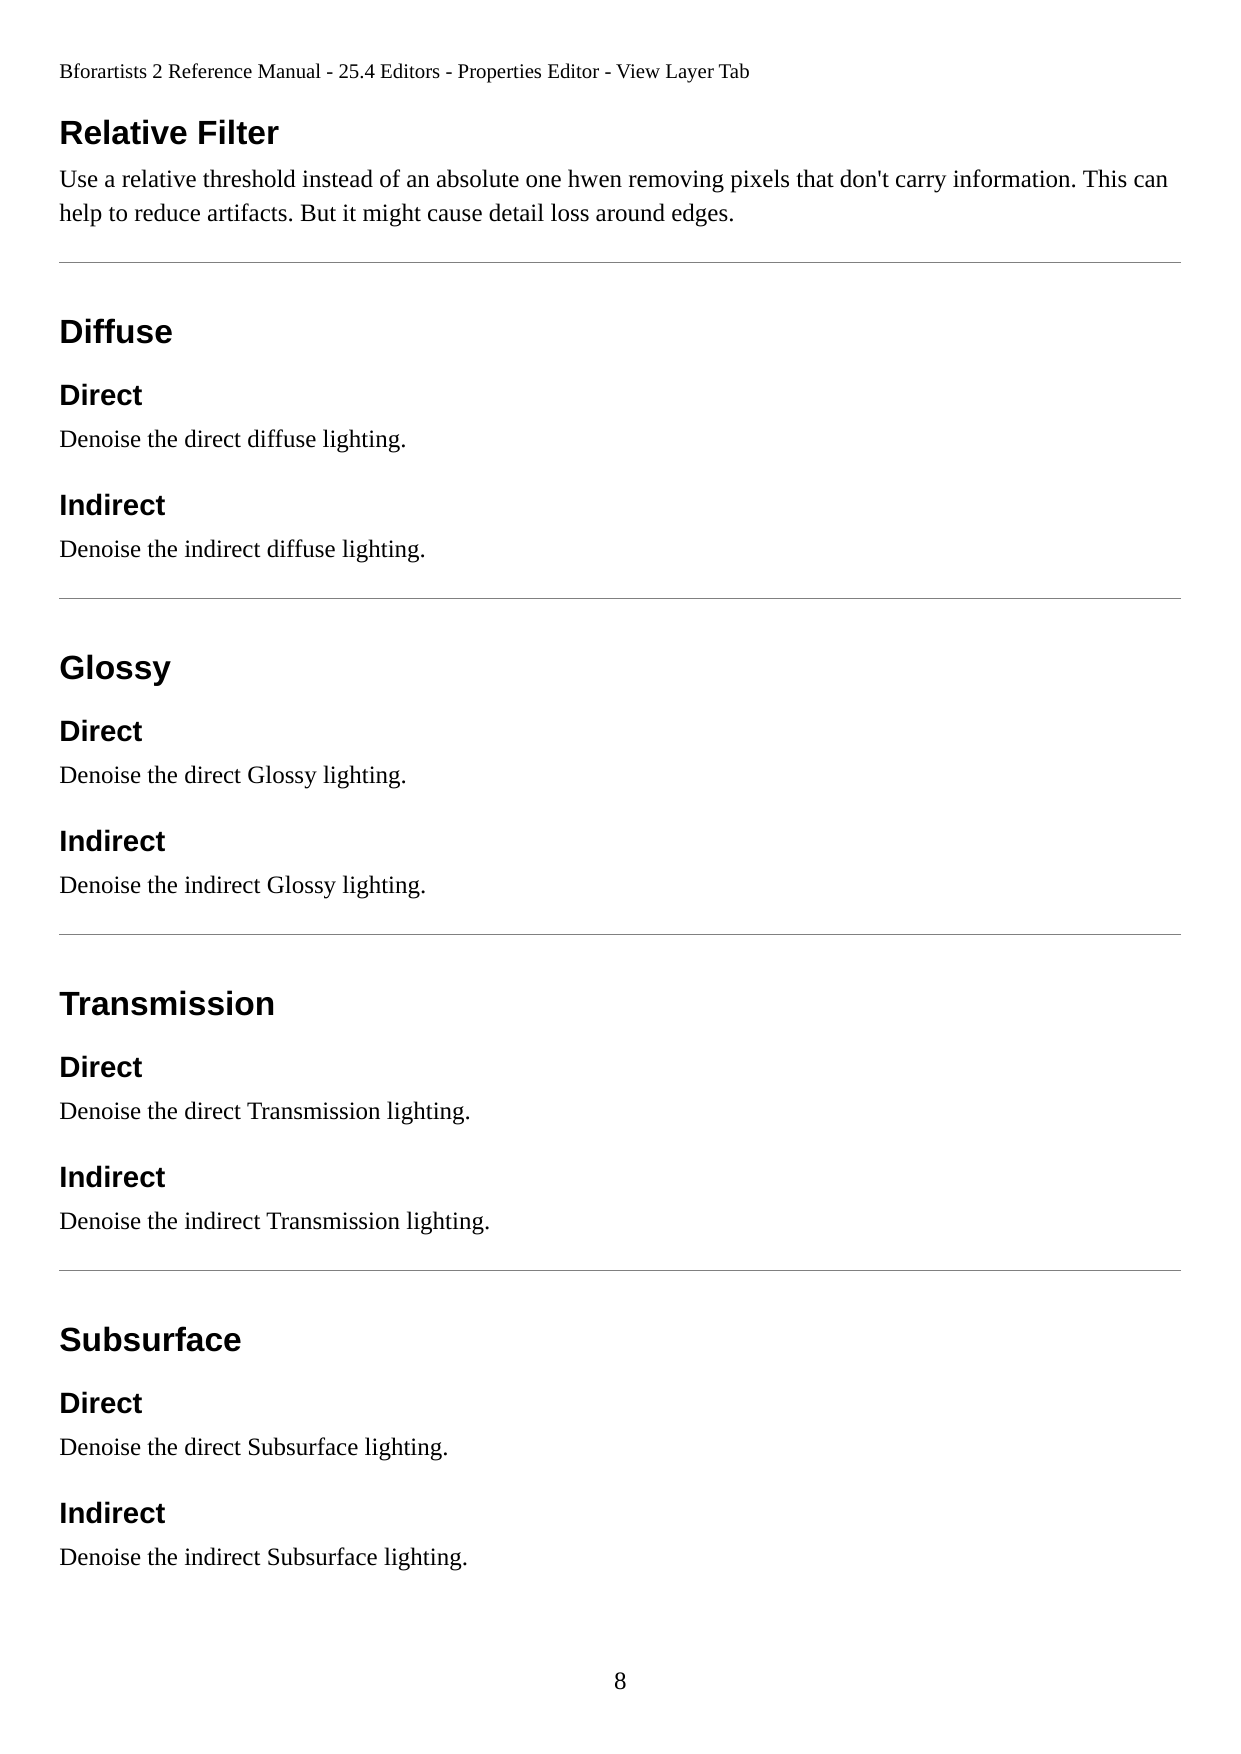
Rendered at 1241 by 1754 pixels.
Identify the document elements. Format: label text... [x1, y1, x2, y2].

subtitle Direct [59, 714, 1181, 748]
text Use a relative threshold instead of an absolute one hwen removing pixels that don't carry information. This can help to reduce artifacts. But it might cause detail loss around edges. [59, 164, 1181, 227]
subtitle Direct [59, 378, 1181, 412]
subtitle Indirect [59, 488, 1181, 522]
text Denoise the direct diffuse lighting. [59, 424, 1181, 453]
subtitle Indirect [59, 1160, 1181, 1193]
subtitle Diffuse [59, 312, 1181, 351]
subtitle Relative Filter [59, 113, 1181, 151]
subtitle Subsurface [59, 1320, 1181, 1359]
text Denoise the direct Subsurface lighting. [59, 1432, 1181, 1461]
text Denoise the indirect diffuse lighting. [59, 534, 1181, 563]
text Denoise the indirect Subsurface lighting. [59, 1542, 1181, 1571]
subtitle Transmission [59, 984, 1181, 1023]
subtitle Indirect [59, 824, 1181, 858]
text Denoise the direct Glossy lighting. [59, 760, 1181, 789]
subtitle Direct [59, 1050, 1181, 1084]
subtitle Glossy [59, 648, 1181, 687]
subtitle Direct [59, 1386, 1181, 1419]
text Denoise the indirect Glossy lighting. [59, 870, 1181, 899]
subtitle Indirect [59, 1496, 1181, 1529]
text Denoise the indirect Transmission lighting. [59, 1206, 1181, 1235]
text Denoise the direct Transmission lighting. [59, 1096, 1181, 1125]
